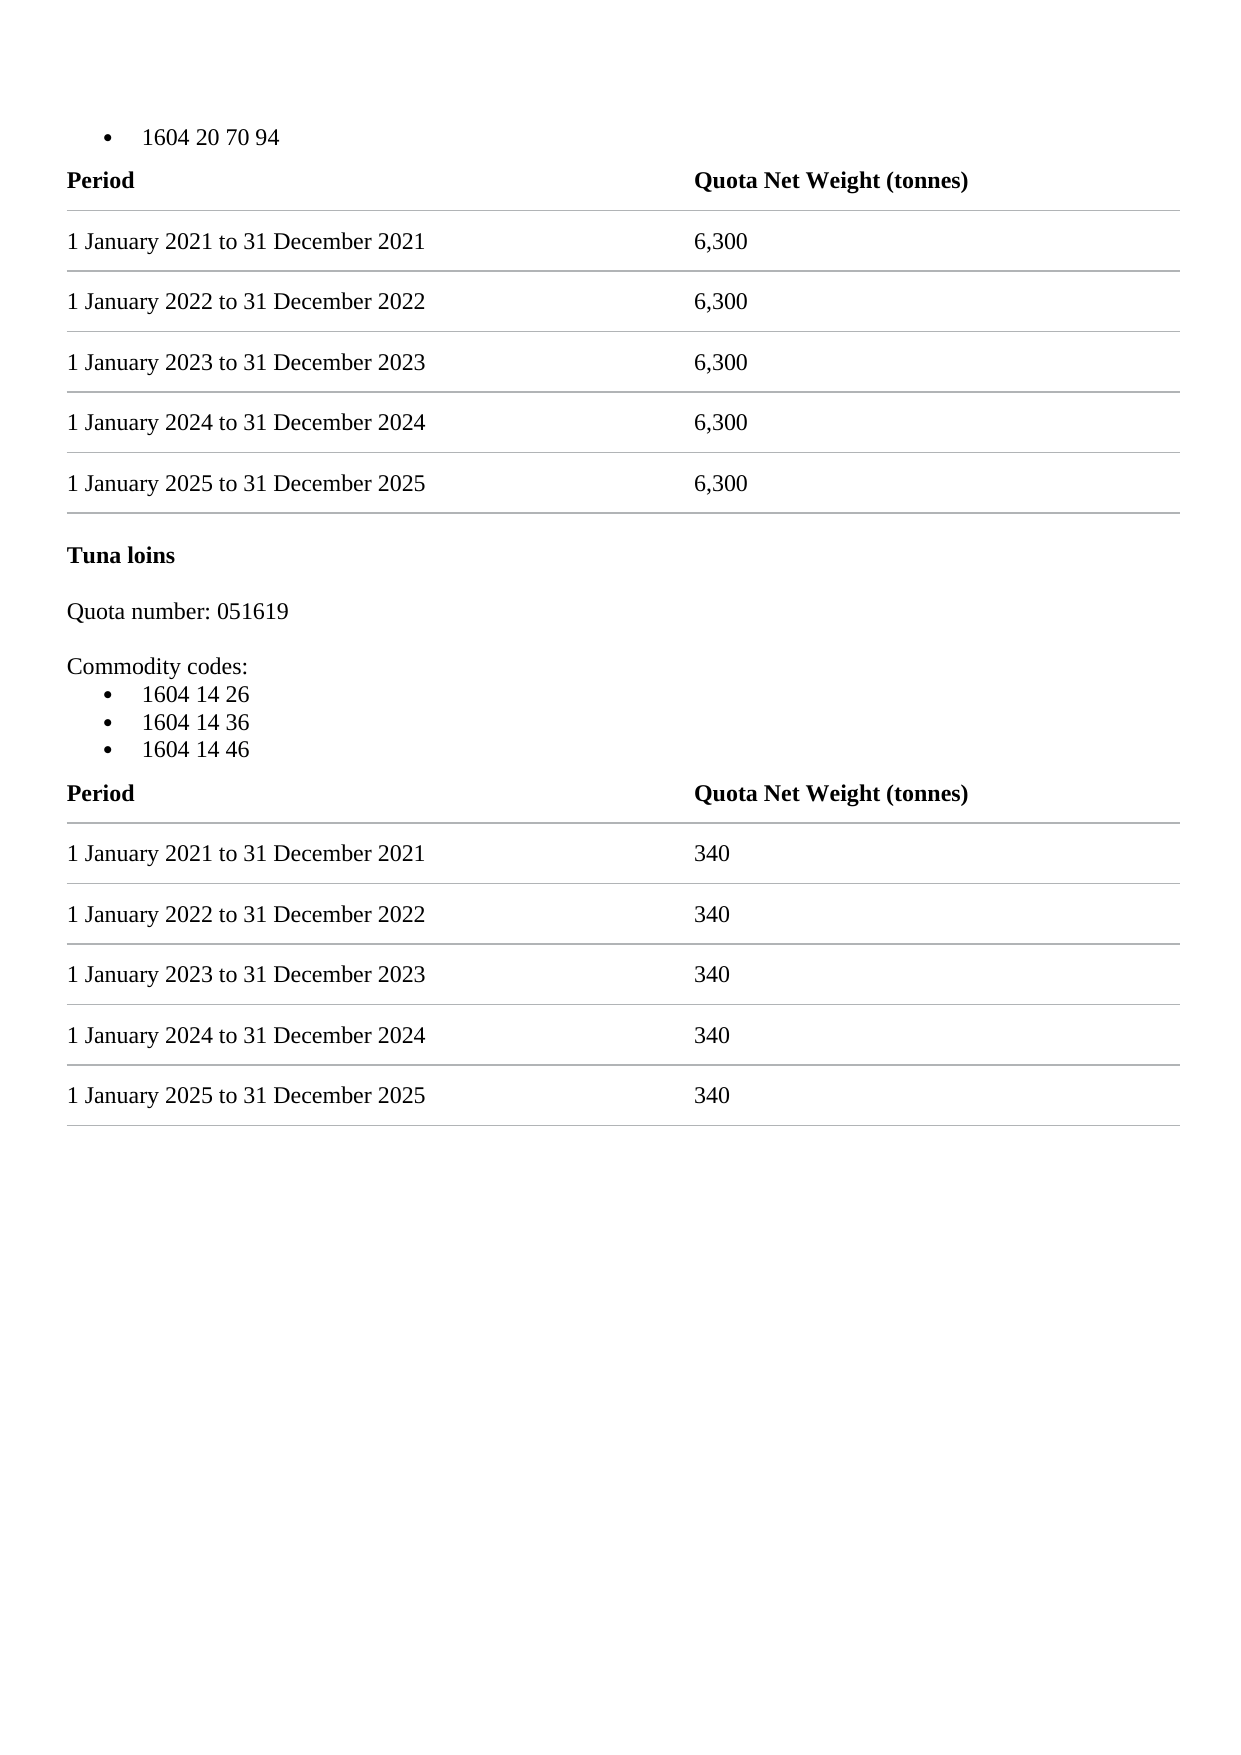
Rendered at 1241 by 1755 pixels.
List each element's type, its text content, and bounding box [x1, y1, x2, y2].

table_cell 1 January 2023 to 31 December 2023 [67, 332, 694, 391]
table_cell 6,300 [694, 272, 1180, 331]
table_header Quota Net Weight (tonnes) [694, 763, 1180, 822]
table_cell 1 January 2024 to 31 December 2024 [67, 1005, 694, 1064]
table_cell 1 January 2023 to 31 December 2023 [67, 945, 694, 1003]
table_header Quota Net Weight (tonnes) [694, 151, 1180, 209]
list 1604 14 26 [104, 680, 1172, 708]
text Quota number: 051619 [67, 597, 1172, 624]
table_header Period [67, 763, 694, 822]
list 1604 20 70 94 [104, 123, 1172, 151]
table_cell 340 [694, 945, 1180, 1003]
table_cell 1 January 2025 to 31 December 2025 [67, 453, 694, 512]
table_cell 6,300 [694, 453, 1180, 512]
table_cell 6,300 [694, 332, 1180, 391]
table_cell 1 January 2024 to 31 December 2024 [67, 393, 694, 452]
table_cell 340 [694, 1066, 1180, 1124]
table_cell 1 January 2025 to 31 December 2025 [67, 1066, 694, 1124]
table_header Period [67, 151, 694, 209]
table_cell 6,300 [694, 211, 1180, 270]
table_cell 1 January 2021 to 31 December 2021 [67, 211, 694, 270]
table_cell 1 January 2021 to 31 December 2021 [67, 824, 694, 882]
list 1604 14 36 [104, 708, 1172, 735]
table_cell 340 [694, 884, 1180, 943]
table_cell 6,300 [694, 393, 1180, 452]
text Commodity codes: [67, 652, 1172, 680]
text Tuna loins [67, 541, 1172, 569]
table_cell 340 [694, 824, 1180, 882]
table_cell 1 January 2022 to 31 December 2022 [67, 884, 694, 943]
table_cell 1 January 2022 to 31 December 2022 [67, 272, 694, 331]
list 1604 14 46 [104, 735, 1172, 763]
table_cell 340 [694, 1005, 1180, 1064]
